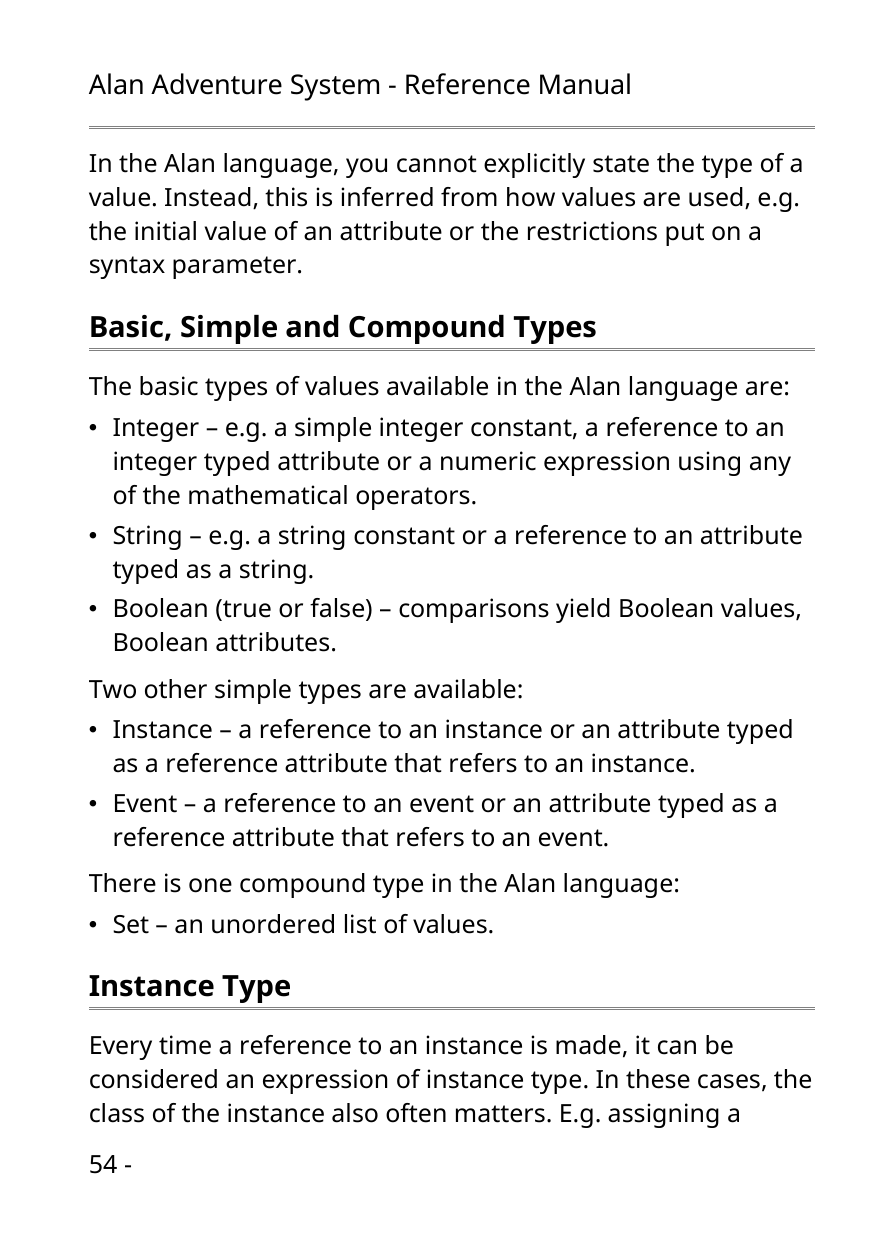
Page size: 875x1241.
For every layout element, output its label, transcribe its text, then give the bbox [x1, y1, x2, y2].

list Integer – e.g. a simple integer constant, a reference to an integer typed attribute or a numeric expression using any of the mathematical operators. [88, 410, 815, 512]
list Instance – a reference to an instance or an attribute typed as a reference attribute that refers to an instance. [88, 712, 815, 780]
text Two other simple types are available: [88, 672, 815, 706]
list Boolean (true or false) – comparisons yield Boolean values, Boolean attributes. [88, 591, 815, 659]
text Every time a reference to an instance is made, it can be considered an expression of instance type. In these cases, the class of the instance also often matters. E.g. assigning a [88, 1028, 815, 1130]
text In the Alan language, you cannot explicitly state the type of a value. Instead, this is inferred from how values are used, e.g. the initial value of an attribute or the restrictions put on a syntax parameter. [88, 146, 815, 281]
text The basic types of values available in the Alan language are: [88, 369, 815, 403]
list Set – an unordered list of values. [88, 907, 815, 941]
subtitle Basic, Simple and Compound Types [88, 307, 815, 351]
text There is one compound type in the Alan language: [88, 866, 815, 900]
list String – e.g. a string constant or a reference to an attribute typed as a string. [88, 518, 815, 586]
list Event – a reference to an event or an attribute typed as a reference attribute that refers to an event. [88, 786, 815, 854]
subtitle Instance Type [88, 966, 815, 1009]
